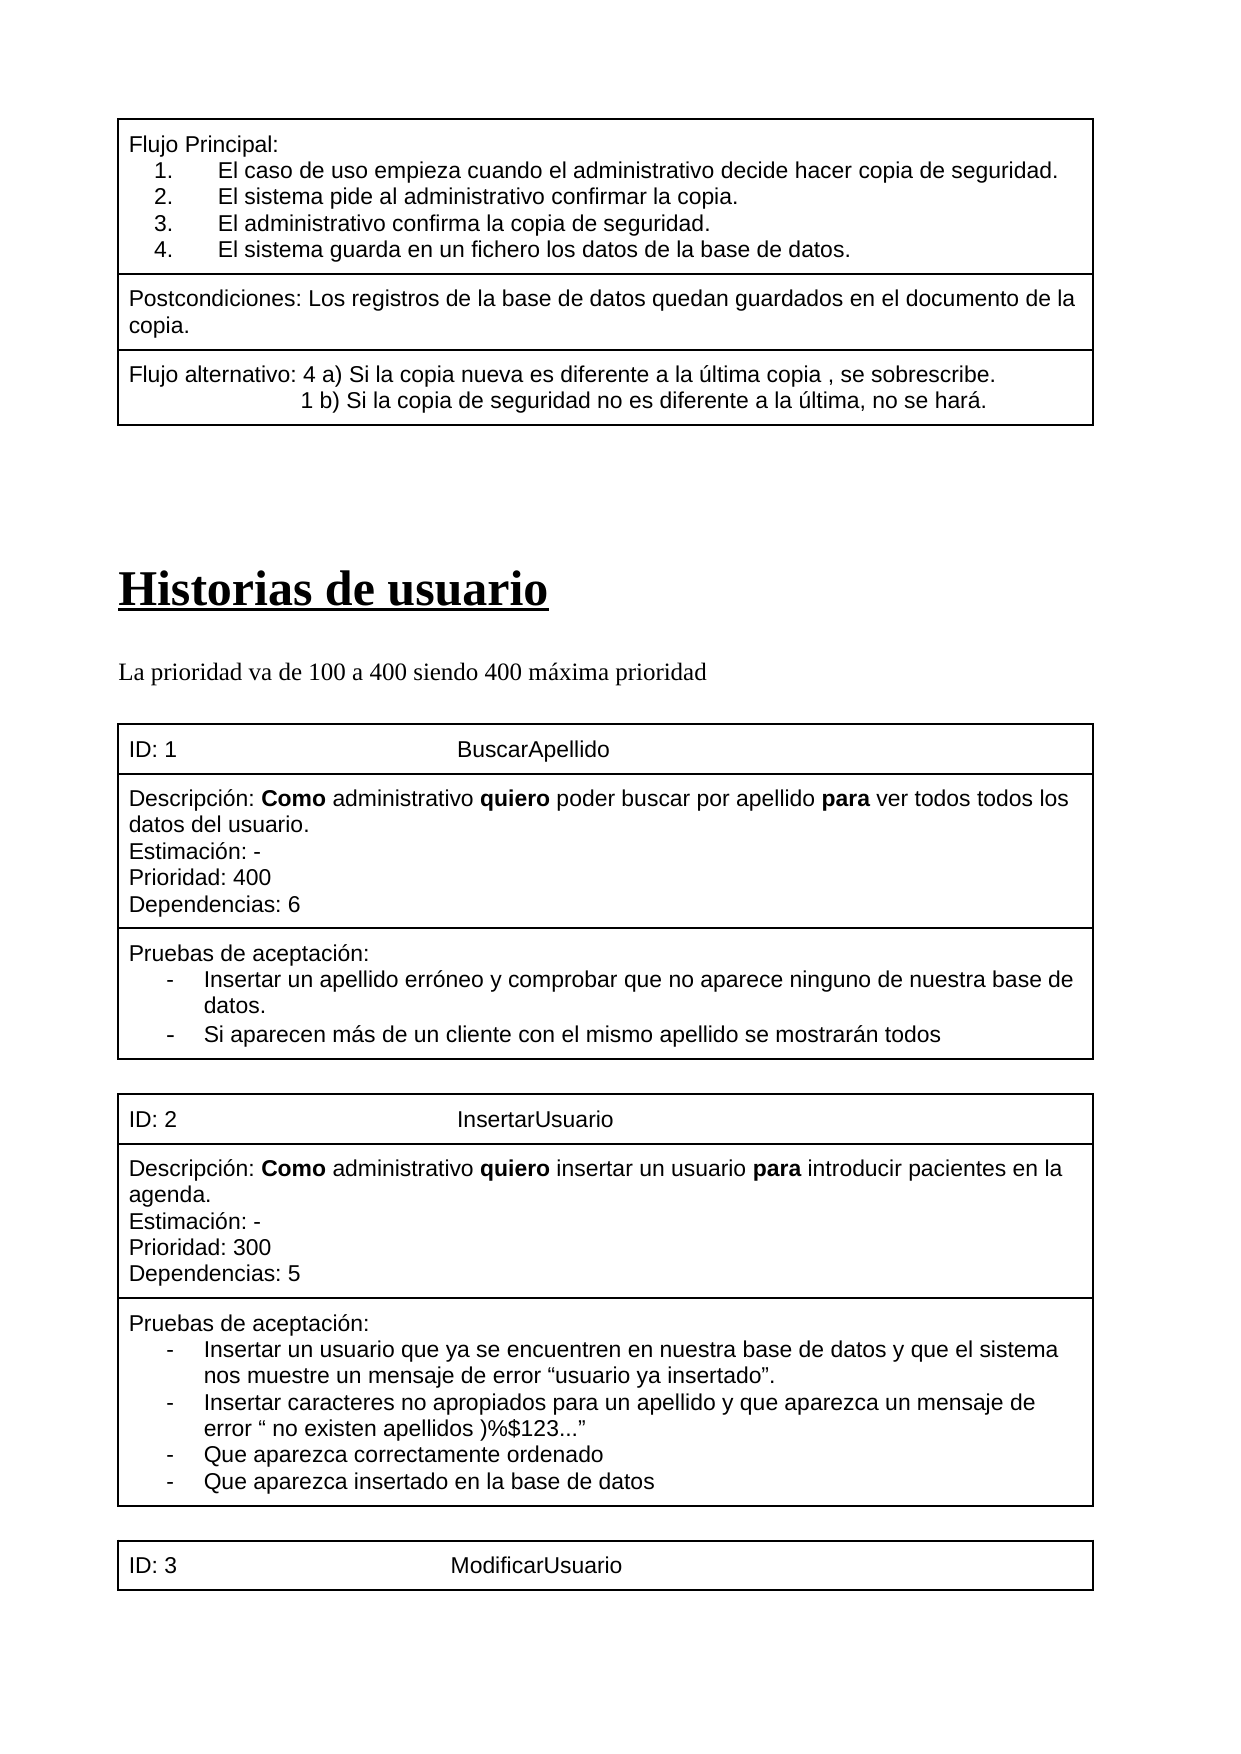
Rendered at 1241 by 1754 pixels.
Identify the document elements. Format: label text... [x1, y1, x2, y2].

table_cell Pruebas de aceptación: Insertar un apellido erróneo y comprobar que no aparece ninguno de nuestra base de datos. Si aparecen más de un cliente con el mismo apellido se mostrarán todos [119, 929, 1092, 1058]
table_header ID: 3 ModificarUsuario [119, 1542, 1092, 1589]
table_cell Flujo Principal: 1. El caso de uso empieza cuando el administrativo decide hacer copia de seguridad. 2. El sistema pide al administrativo confirmar la copia. 3. El administrativo confirma la copia de seguridad. 4. El sistema guarda en un fichero los datos de la base de datos. [119, 120, 1092, 273]
table_header ID: 1 BuscarApellido [119, 725, 1092, 773]
text Historias de usuario [118, 558, 1122, 616]
table_cell Pruebas de aceptación: Insertar un usuario que ya se encuentren en nuestra base de datos y que el sistema nos muestre un mensaje de error “usuario ya insertado”. Insertar caracteres no apropiados para un apellido y que aparezca un mensaje de error “ no existen apellidos )%$123...” Que aparezca correctamente ordenado Que aparezca insertado en la base de datos [119, 1299, 1092, 1504]
text La prioridad va de 100 a 400 siendo 400 máxima prioridad [118, 657, 1122, 686]
table_cell Descripción: Como administrativo quiero insertar un usuario para introducir pacientes en la agenda. Estimación: - Prioridad: 300 Dependencias: 5 [119, 1145, 1092, 1297]
table_cell Descripción: Como administrativo quiero poder buscar por apellido para ver todos todos los datos del usuario. Estimación: - Prioridad: 400 Dependencias: 6 [119, 775, 1092, 927]
table_cell Flujo alternativo: 4 a) Si la copia nueva es diferente a la última copia , se sobrescribe. 1 b) Si la copia de seguridad no es diferente a la última, no se hará. [119, 351, 1092, 424]
table_cell Postcondiciones: Los registros de la base de datos quedan guardados en el documento de la copia. [119, 275, 1092, 348]
table_header ID: 2 InsertarUsuario [119, 1095, 1092, 1142]
